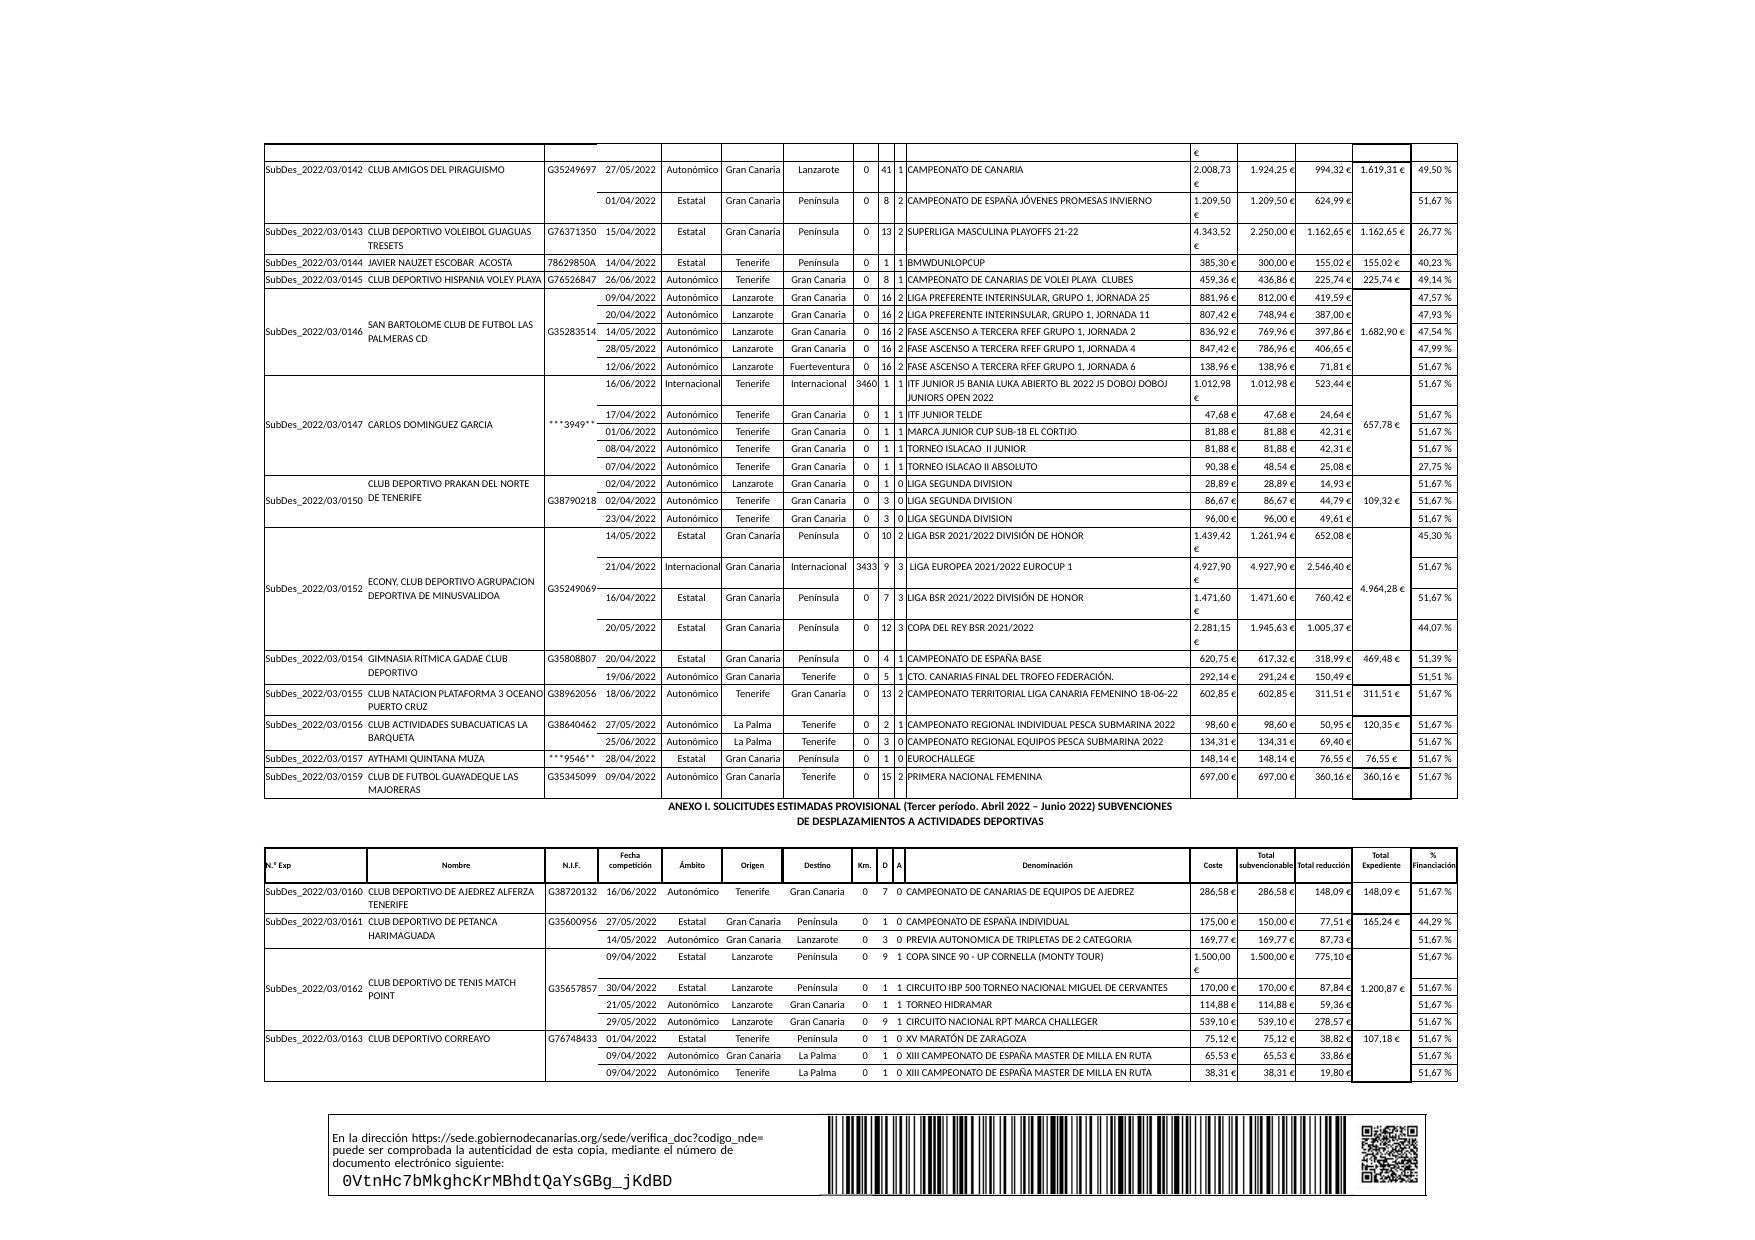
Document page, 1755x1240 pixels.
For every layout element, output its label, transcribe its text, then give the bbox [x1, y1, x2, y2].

table_cell 87,73 € [1296, 931, 1351, 947]
table_cell 09/04/2022 [598, 949, 662, 978]
table_cell 50,95 € [1296, 716, 1352, 732]
table_cell Gran Canaria [784, 406, 853, 423]
table_cell 38,31 € [1238, 1065, 1295, 1081]
table_cell 71,81 € [1296, 358, 1352, 374]
table_cell Autonómico [662, 493, 721, 509]
table_cell 109,32 € [1353, 476, 1410, 526]
table_cell 170,00 € [1238, 979, 1295, 995]
table_cell 0 [895, 510, 906, 526]
table_cell Lanzarote [722, 979, 782, 995]
table_cell 311,51 € [1353, 686, 1410, 715]
table_cell Estatal [662, 620, 721, 650]
table_cell 1 [879, 441, 894, 457]
table_cell 49,61 € [1296, 510, 1352, 526]
table_cell Lanzarote [722, 324, 783, 340]
table_cell Autonómico [662, 272, 721, 288]
table_cell Tenerife [722, 376, 783, 405]
table_cell Autonómico [662, 306, 721, 323]
table_cell COPA SINCE 90 - UP CORNELLA (MONTY TOUR) [905, 949, 1190, 978]
table_cell 41 [879, 162, 894, 192]
table_cell Gran Canaria [722, 558, 783, 588]
table_cell 0 [852, 931, 877, 947]
table_cell La Palma [722, 734, 783, 750]
table_cell G76371350 [545, 224, 597, 253]
table_cell Tenerife [722, 884, 782, 913]
table_cell TORNEO ISLACAO II JUNIOR [907, 441, 1190, 457]
table_cell 1.012,98 € [1238, 376, 1295, 405]
table_cell 49,50 % [1412, 162, 1457, 192]
table_cell 16 [879, 358, 894, 374]
table_cell 881,96 € [1191, 289, 1237, 305]
table_cell 1 [877, 1048, 893, 1064]
table_cell 9 [879, 558, 894, 588]
table_cell [367, 145, 544, 161]
table_cell Tenerife [722, 1031, 782, 1047]
table_cell Gran Canaria [784, 289, 853, 305]
table_cell 2.008,73 € [1191, 162, 1237, 192]
table_cell 1.471,60 € [1238, 589, 1295, 619]
table_cell 1 [877, 1065, 893, 1081]
table_cell 51,67 % [1412, 558, 1457, 588]
table_cell 652,08 € [1296, 528, 1352, 557]
table_cell 169,77 € [1238, 931, 1295, 947]
table_cell 1.005,37 € [1296, 620, 1352, 650]
table_cell Autonómico [662, 996, 722, 1012]
table_cell [784, 144, 853, 161]
table_cell 387,00 € [1296, 306, 1352, 323]
table_cell 0 [893, 1048, 905, 1064]
table_cell 15 [879, 768, 894, 798]
table_cell 0 [852, 884, 877, 913]
table_cell CAMPEONATO TERRITORIAL LIGA CANARIA FEMENINO 18-06-22 [907, 685, 1190, 715]
table_cell Lanzarote [722, 306, 783, 323]
table_cell Gran Canaria [784, 424, 853, 440]
table_cell 994,32 € [1296, 162, 1352, 192]
table_cell SubDes_2022/03/0152 [265, 528, 367, 650]
table_cell 3 [879, 493, 894, 509]
table_cell 775,10 € [1296, 949, 1351, 978]
table_cell Autonómico [662, 341, 721, 357]
table_cell Tenerife [784, 668, 853, 684]
table_cell [1296, 144, 1352, 161]
table_cell [895, 144, 906, 161]
table_cell 08/04/2022 [597, 441, 661, 457]
table_cell CAMPEONATO REGIONAL EQUIPOS PESCA SUBMARINA 2022 [907, 734, 1190, 750]
table_cell [1412, 144, 1457, 161]
table_cell Gran Canaria [722, 914, 782, 930]
table_cell Autonómico [662, 931, 722, 947]
table_cell 0 [854, 272, 878, 288]
table_cell 7 [877, 884, 893, 913]
table_cell 01/04/2022 [597, 193, 661, 223]
table_cell Autonómico [662, 441, 721, 457]
table_cell Autonómico [662, 162, 721, 192]
table_cell SubDes_2022/03/0155 [265, 685, 367, 715]
table_cell 51,67 % [1412, 734, 1457, 750]
table_cell COPA DEL REY BSR 2021/2022 [907, 620, 1190, 650]
table_cell [907, 144, 1190, 161]
table_cell ECONY, CLUB DEPORTIVO AGRUPACION DEPORTIVA DE MINUSVALIDOA [367, 528, 544, 650]
table_cell 0 [852, 1031, 877, 1047]
table_cell 148,09 € [1353, 883, 1410, 913]
table_cell 1 [893, 1014, 905, 1030]
table_cell 1 [895, 406, 906, 423]
table_cell G35657857 [546, 949, 598, 1030]
table_cell 300,00 € [1238, 255, 1295, 271]
table_cell CLUB DE FUTBOL GUAYADEQUE LAS MAJORERAS [367, 768, 544, 798]
table_cell Tenerife [722, 493, 783, 509]
table_cell 16 [879, 341, 894, 357]
table_cell 09/04/2022 [597, 289, 661, 305]
table_cell [545, 145, 597, 161]
table_cell 51,67 % [1412, 424, 1457, 440]
table_cell 748,94 € [1238, 306, 1295, 323]
table_cell Internacional [662, 558, 721, 588]
table_cell ITF JUNIOR J5 BANIA LUKA ABIERTO BL 2022 J5 DOBOJ DOBOJ JUNIORS OPEN 2022 [907, 376, 1190, 405]
table_cell CLUB AMIGOS DEL PIRAGUISMO [367, 162, 544, 223]
table_cell 0 [854, 162, 878, 192]
table_cell 16/04/2022 [597, 589, 661, 619]
table_cell 14/05/2022 [597, 528, 661, 557]
table_cell 1.945,63 € [1238, 620, 1295, 650]
table_cell 75,12 € [1238, 1031, 1295, 1047]
table_cell Gran Canaria [784, 306, 853, 323]
table_cell 165,24 € [1353, 915, 1410, 947]
table_cell LIGA PREFERENTE INTERINSULAR, GRUPO 1, JORNADA 11 [907, 306, 1190, 323]
table_cell SubDes_2022/03/0147 [265, 376, 367, 474]
table_cell 469,48 € [1353, 651, 1410, 684]
table_cell 42,31 € [1296, 424, 1352, 440]
table_cell 1 [895, 162, 906, 192]
table_cell 138,96 € [1191, 358, 1237, 374]
table_cell Tenerife [722, 510, 783, 526]
table_cell Lanzarote [784, 162, 853, 192]
table_cell G35249697 [545, 162, 597, 223]
table_cell 0 [854, 734, 878, 750]
table_cell 0 [852, 1014, 877, 1030]
table_cell La Palma [783, 1048, 852, 1064]
table_cell Gran Canaria [783, 884, 852, 913]
table_cell [597, 144, 661, 161]
table_cell 28/04/2022 [597, 751, 661, 767]
table_cell 12 [879, 620, 894, 650]
table_cell G35600956 [546, 914, 598, 947]
table_cell G35808807 [545, 651, 597, 684]
table_cell 0 [854, 716, 878, 732]
table_cell 51,67 % [1412, 716, 1457, 732]
table_cell 1 [879, 376, 894, 405]
table_cell 9 [877, 949, 893, 978]
table_cell Península [784, 620, 853, 650]
table_cell Tenerife [722, 458, 783, 474]
table_cell 385,30 € [1191, 255, 1237, 271]
table_cell 286,58 € [1238, 884, 1295, 913]
table_cell 0 [852, 949, 877, 978]
table_cell 0 [895, 734, 906, 750]
table_cell 98,60 € [1238, 716, 1295, 732]
table_cell Autonómico [662, 884, 722, 913]
table_cell 1.162,65 € [1353, 224, 1410, 253]
table_cell 539,10 € [1191, 1014, 1237, 1030]
table_cell 1 [893, 996, 905, 1012]
table_cell SubDes_2022/03/0163 [265, 1031, 367, 1081]
table_cell 107,18 € [1353, 1031, 1410, 1081]
table_cell 0 [852, 996, 877, 1012]
table_cell Tenerife [722, 255, 783, 271]
table_cell 539,10 € [1238, 1014, 1295, 1030]
table_cell 26,77 % [1412, 224, 1457, 253]
table_cell 02/04/2022 [597, 476, 661, 492]
table_cell 13 [879, 685, 894, 715]
table_cell [662, 144, 721, 161]
table_cell 51,39 % [1412, 651, 1457, 667]
table_cell 28,89 € [1191, 476, 1237, 492]
table_cell Península [784, 255, 853, 271]
table_cell 51,67 % [1412, 931, 1457, 947]
table_cell SubDes_2022/03/0156 [265, 716, 367, 750]
table_cell 2 [895, 358, 906, 374]
table_cell Gran Canaria [784, 324, 853, 340]
table_cell 4.964,28 € [1353, 528, 1410, 650]
table_cell Gran Canaria [722, 589, 783, 619]
table_cell 120,35 € [1353, 717, 1410, 750]
table_cell CARLOS DOMINGUEZ GARCIA [367, 376, 544, 474]
table_cell 30/04/2022 [598, 979, 662, 995]
table_cell ITF JUNIOR TELDE [907, 406, 1190, 423]
table_cell 90,38 € [1191, 458, 1237, 474]
table_cell 148,14 € [1238, 751, 1295, 767]
table_cell 42,31 € [1296, 441, 1352, 457]
table_cell CLUB DEPORTIVO DE TENIS MATCH POINT [367, 949, 545, 1030]
table_cell SubDes_2022/03/0157 [265, 751, 367, 767]
table_cell 27/05/2022 [597, 162, 661, 192]
table_cell 75,12 € [1191, 1031, 1237, 1047]
table_cell 1.471,60 € [1191, 589, 1237, 619]
table_cell Autonómico [662, 358, 721, 374]
table_cell 1.924,25 € [1238, 162, 1295, 192]
table_cell 27,75 % [1412, 458, 1457, 474]
table_cell CIRCUITO IBP 500 TORNEO NACIONAL MIGUEL DE CERVANTES [905, 979, 1190, 995]
table_cell Gran Canaria [784, 458, 853, 474]
table_cell 19/06/2022 [597, 668, 661, 684]
table_cell Gran Canaria [784, 341, 853, 357]
table_cell PRIMERA NACIONAL FEMENINA [907, 768, 1190, 798]
table_cell LIGA EUROPEA 2021/2022 EUROCUP 1 [907, 558, 1190, 588]
table_cell G38790218 [545, 476, 597, 526]
table_cell 4 [879, 651, 894, 667]
table_cell TORNEO ISLACAO II ABSOLUTO [907, 458, 1190, 474]
table_cell 1 [895, 716, 906, 732]
table_cell Autonómico [662, 510, 721, 526]
table_cell 14/05/2022 [597, 324, 661, 340]
table_cell CLUB DEPORTIVO DE AJEDREZ ALFERZA TENERIFE [367, 884, 545, 913]
table_cell Estatal [662, 751, 721, 767]
table_cell Gran Canaria [722, 193, 783, 223]
table_cell 1.209,50 € [1238, 193, 1295, 223]
table_cell 16/06/2022 [598, 884, 662, 913]
table_cell 27/05/2022 [598, 914, 662, 930]
table_cell CLUB DEPORTIVO DE PETANCA HARIMAGUADA [367, 914, 545, 947]
table_cell 69,40 € [1296, 734, 1352, 750]
table_cell 2 [895, 289, 906, 305]
table_cell 51,67 % [1412, 751, 1457, 767]
table_cell ***9546** [545, 751, 597, 767]
table_cell 51,67 % [1412, 1065, 1457, 1081]
table_cell 170,00 € [1191, 979, 1237, 995]
table_cell LIGA SEGUNDA DIVISION [907, 476, 1190, 492]
table_cell CAMPEONATO REGIONAL INDIVIDUAL PESCA SUBMARINA 2022 [907, 716, 1190, 732]
table_cell 76,55 € [1353, 751, 1410, 767]
table_header Denominación [906, 849, 1189, 882]
table_cell Lanzarote [722, 358, 783, 374]
table_cell 836,92 € [1191, 324, 1237, 340]
table_cell 2 [895, 306, 906, 323]
table_cell 697,00 € [1191, 768, 1237, 798]
table_cell 3 [879, 734, 894, 750]
table_cell 1 [895, 255, 906, 271]
table_cell 0 [893, 914, 905, 930]
table_cell Península [784, 528, 853, 557]
table_cell 4.927,90 € [1238, 558, 1295, 588]
table_cell 1 [893, 979, 905, 995]
table_cell 1 [895, 272, 906, 288]
table_cell 3433 [854, 558, 878, 588]
table_cell 1 [879, 255, 894, 271]
table_header Fecha competición [599, 849, 661, 882]
table_cell 51,67 % [1412, 768, 1457, 798]
table_cell 0 [854, 324, 878, 340]
table_cell Península [783, 1031, 852, 1047]
table_header Total reducción [1296, 849, 1351, 882]
table_cell 14,93 € [1296, 476, 1352, 492]
table_cell 51,67 % [1412, 406, 1457, 423]
table_cell Gran Canaria [722, 1048, 782, 1064]
table_cell 0 [893, 931, 905, 947]
table_cell Península [784, 751, 853, 767]
table_cell 0 [893, 1065, 905, 1081]
table_cell 2.250,00 € [1238, 224, 1295, 253]
table_cell Lanzarote [722, 1014, 782, 1030]
table_cell Autonómico [662, 1065, 722, 1081]
table_cell 2.546,40 € [1296, 558, 1352, 588]
table_cell 602,85 € [1191, 685, 1237, 715]
table_header Ámbito [663, 849, 721, 882]
table_cell Gran Canaria [722, 931, 782, 947]
table_cell XIII CAMPEONATO DE ESPAÑA MASTER DE MILLA EN RUTA [905, 1065, 1190, 1081]
table_cell 09/04/2022 [598, 1048, 662, 1064]
table_cell 81,88 € [1238, 424, 1295, 440]
table_cell Tenerife [784, 734, 853, 750]
table_cell 28/05/2022 [597, 341, 661, 357]
table_cell 51,67 % [1412, 476, 1457, 492]
table_cell 0 [854, 424, 878, 440]
table_header Origen [723, 849, 781, 882]
table_cell SAN BARTOLOME CLUB DE FUTBOL LAS PALMERAS CD [367, 289, 544, 374]
table_cell 360,16 € [1353, 769, 1410, 798]
table_cell 311,51 € [1296, 685, 1352, 715]
table_cell 134,31 € [1238, 734, 1295, 750]
table_cell 51,67 % [1412, 376, 1457, 405]
table_cell 114,88 € [1238, 996, 1295, 1012]
table_cell SubDes_2022/03/0142 [265, 162, 367, 223]
table_cell 51,67 % [1412, 358, 1457, 374]
table_header N.I.F. [546, 849, 597, 882]
table_cell 0 [854, 768, 878, 798]
table_cell 278,57 € [1296, 1014, 1351, 1030]
table_cell 96,00 € [1238, 510, 1295, 526]
table_cell Gran Canaria [784, 272, 853, 288]
table_cell 624,99 € [1296, 193, 1352, 223]
table_cell 523,44 € [1296, 376, 1352, 405]
table_cell ***3949** [545, 376, 597, 474]
table_header Nombre [368, 849, 544, 882]
table_cell Autonómico [662, 1048, 722, 1064]
table_cell 51,67 % [1412, 441, 1457, 457]
table_cell 01/06/2022 [597, 424, 661, 440]
table_cell 16 [879, 306, 894, 323]
table_cell Autonómico [662, 324, 721, 340]
table_cell Península [784, 589, 853, 619]
table_cell 48,54 € [1238, 458, 1295, 474]
table_cell 27/05/2022 [597, 716, 661, 732]
table_cell Estatal [662, 255, 721, 271]
table_cell 3460 [854, 376, 878, 405]
table_cell 657,78 € [1353, 376, 1410, 474]
table_cell 0 [854, 289, 878, 305]
table_header A [894, 849, 904, 882]
table_cell 0 [895, 476, 906, 492]
table_cell 51,67 % [1412, 884, 1457, 913]
table_cell 20/05/2022 [597, 620, 661, 650]
table_cell 292,14 € [1191, 668, 1237, 684]
table_cell G38962056 [545, 685, 597, 715]
table_cell [879, 144, 894, 161]
table_cell [854, 144, 878, 161]
table_cell 81,88 € [1238, 441, 1295, 457]
table_cell JAVIER NAUZET ESCOBAR ACOSTA [367, 255, 544, 271]
table_cell 2 [895, 768, 906, 798]
table_cell 3 [895, 589, 906, 619]
table_cell 0 [854, 528, 878, 557]
table_cell 3 [877, 931, 893, 947]
table_cell 2.281,15 € [1191, 620, 1237, 650]
table_cell 33,86 € [1296, 1048, 1351, 1064]
table_cell FASE ASCENSO A TERCERA RFEF GRUPO 1, JORNADA 2 [907, 324, 1190, 340]
table_cell SubDes_2022/03/0145 [265, 272, 367, 288]
table_cell 09/04/2022 [597, 768, 661, 798]
table_cell 1.619,31 € [1353, 163, 1410, 223]
table_cell Lanzarote [722, 476, 783, 492]
table_cell Estatal [662, 528, 721, 557]
table_cell 1 [879, 751, 894, 767]
table_cell CAMPEONATO DE ESPAÑA INDIVIDUAL [905, 914, 1190, 930]
table_cell Autonómico [662, 668, 721, 684]
table_cell 155,02 € [1296, 255, 1352, 271]
table_cell 81,88 € [1191, 424, 1237, 440]
table_header % Financiación [1412, 849, 1456, 882]
table_cell Tenerife [722, 441, 783, 457]
table_cell 0 [852, 914, 877, 930]
table_cell Internacional [784, 376, 853, 405]
table_cell XV MARATÓN DE ZARAGOZA [905, 1031, 1190, 1047]
table_cell CAMPEONATO DE CANARIAS DE EQUIPOS DE AJEDREZ [905, 884, 1190, 913]
table_cell CLUB DEPORTIVO VOLEIBOL GUAGUAS TRESETS [367, 224, 544, 253]
table_cell AYTHAMI QUINTANA MUZA [367, 751, 544, 767]
table_cell 14/04/2022 [597, 255, 661, 271]
table_cell 44,79 € [1296, 493, 1352, 509]
table_cell 0 [854, 193, 878, 223]
table_cell 38,31 € [1191, 1065, 1237, 1081]
table_cell Península [783, 949, 852, 978]
table_cell Gran Canaria [722, 768, 783, 798]
table_cell 1.200,87 € [1353, 949, 1410, 1030]
table_cell Península [784, 193, 853, 223]
table_cell 419,59 € [1296, 289, 1352, 305]
table_cell 8 [879, 193, 894, 223]
table_cell 1.682,90 € [1353, 290, 1410, 374]
table_cell La Palma [722, 716, 783, 732]
table_cell 14/05/2022 [598, 931, 662, 947]
table_cell Gran Canaria [784, 685, 853, 715]
table_cell Tenerife [722, 1065, 782, 1081]
table_cell G38640462 [545, 716, 597, 750]
table_cell 1 [895, 441, 906, 457]
table_cell 87,84 € [1296, 979, 1351, 995]
table_cell 114,88 € [1191, 996, 1237, 1012]
table_cell Gran Canaria [722, 162, 783, 192]
table_cell 1 [895, 376, 906, 405]
table_cell 21/04/2022 [597, 558, 661, 588]
table_cell 617,32 € [1238, 651, 1295, 667]
table_cell Gran Canaria [722, 528, 783, 557]
table_cell 13 [879, 224, 894, 253]
table_cell 148,09 € [1296, 884, 1351, 913]
table_cell 3 [895, 558, 906, 588]
table_cell 44,07 % [1412, 620, 1457, 650]
table_cell CAMPEONATO DE CANARIA [907, 162, 1190, 192]
table_cell 406,65 € [1296, 341, 1352, 357]
table_cell SubDes_2022/03/0159 [265, 768, 367, 798]
table_cell CLUB DEPORTIVO CORREAYO [367, 1031, 545, 1081]
table_cell 1.012,98 € [1191, 376, 1237, 405]
table_cell 0 [854, 255, 878, 271]
table_cell 15/04/2022 [597, 224, 661, 253]
table_cell 7 [879, 589, 894, 619]
table_cell Gran Canaria [783, 1014, 852, 1030]
table_cell 51,51 % [1412, 668, 1457, 684]
table_cell 59,36 € [1296, 996, 1351, 1012]
table_cell Estatal [662, 949, 722, 978]
table_cell 1 [879, 406, 894, 423]
table_header N.º Exp [266, 849, 366, 882]
table_cell 47,68 € [1191, 406, 1237, 423]
table_cell Autonómico [662, 406, 721, 423]
table_cell 0 [895, 493, 906, 509]
table_cell 4.343,52 € [1191, 224, 1237, 253]
table_cell 0 [854, 510, 878, 526]
table_cell 2 [879, 716, 894, 732]
table_cell 697,00 € [1238, 768, 1295, 798]
table_cell SubDes_2022/03/0144 [265, 255, 367, 271]
table_cell Tenerife [722, 685, 783, 715]
table_cell 602,85 € [1238, 685, 1295, 715]
table_cell 65,53 € [1238, 1048, 1295, 1064]
table_cell Península [784, 651, 853, 667]
table_cell Tenerife [722, 424, 783, 440]
table_cell SUPERLIGA MASCULINA PLAYOFFS 21-22 [907, 224, 1190, 253]
table_cell 19,80 € [1296, 1065, 1351, 1081]
table_cell 44,29 % [1412, 914, 1457, 930]
table_cell 150,00 € [1238, 914, 1295, 930]
table_cell 0 [895, 751, 906, 767]
table_cell 1.500,00 € [1191, 949, 1237, 978]
table_cell 0 [854, 441, 878, 457]
table_cell FASE ASCENSO A TERCERA RFEF GRUPO 1, JORNADA 6 [907, 358, 1190, 374]
table_cell 47,54 % [1412, 324, 1457, 340]
table_cell 20/04/2022 [597, 651, 661, 667]
table_cell CTO. CANARIAS FINAL DEL TROFEO FEDERACIÓN. [907, 668, 1190, 684]
table_cell 77,51 € [1296, 914, 1351, 930]
table_cell Lanzarote [722, 289, 783, 305]
table_cell G38720132 [546, 884, 598, 913]
table_cell 1 [895, 651, 906, 667]
table_cell 0 [854, 620, 878, 650]
table_cell G35283514 [545, 289, 597, 374]
table_cell CIRCUITO NACIONAL RPT MARCA CHALLEGER [905, 1014, 1190, 1030]
table_cell Autonómico [662, 476, 721, 492]
table_cell 5 [879, 668, 894, 684]
table_cell 0 [893, 884, 905, 913]
table_cell 51,67 % [1412, 1048, 1457, 1064]
text ANEXO I. SOLICITUDES ESTIMADAS PROVISIONAL (Tercer período. Abril 2022 – Junio 2022) SUBVENCIONES DE DESPLAZAMIENTOS A ACTIVIDADES DEPORTIVAS [665, 799, 1176, 828]
table_cell 8 [879, 272, 894, 288]
table_cell 01/04/2022 [598, 1031, 662, 1047]
table_cell EUROCHALLEGE [907, 751, 1190, 767]
table_cell 760,42 € [1296, 589, 1352, 619]
table_cell 3 [895, 620, 906, 650]
table_cell 0 [854, 493, 878, 509]
table_cell 148,14 € [1191, 751, 1237, 767]
table_header Km. [853, 849, 876, 882]
table_cell 17/04/2022 [597, 406, 661, 423]
table_cell G35249069 [545, 528, 597, 650]
table_cell CLUB NATACION PLATAFORMA 3 OCEANO PUERTO CRUZ [367, 685, 544, 715]
table_cell 38,82 € [1296, 1031, 1351, 1047]
table_cell 51,67 % [1412, 193, 1457, 223]
table_cell 29/05/2022 [598, 1014, 662, 1030]
table_cell 155,02 € [1353, 255, 1410, 271]
table_header Coste [1191, 849, 1236, 882]
table_cell 0 [854, 358, 878, 374]
table_header Total subvencionable [1238, 849, 1294, 882]
table_cell 134,31 € [1191, 734, 1237, 750]
table_cell 47,99 % [1412, 341, 1457, 357]
table_cell 49,14 % [1412, 272, 1457, 288]
table_cell 1 [877, 979, 893, 995]
table_cell 0 [854, 589, 878, 619]
table_cell 769,96 € [1238, 324, 1295, 340]
table_cell Gran Canaria [783, 996, 852, 1012]
table_cell XIII CAMPEONATO DE ESPAÑA MASTER DE MILLA EN RUTA [905, 1048, 1190, 1064]
table_cell GIMNASIA RITMICA GADAE CLUB DEPORTIVO [367, 651, 544, 684]
table_cell SubDes_2022/03/0146 [265, 289, 367, 374]
table_cell 47,68 € [1238, 406, 1295, 423]
table_cell 16 [879, 324, 894, 340]
table_cell Gran Canaria [722, 620, 783, 650]
table_cell SubDes_2022/03/0154 [265, 651, 367, 684]
table_cell Lanzarote [783, 931, 852, 947]
table_cell [722, 144, 783, 161]
table_cell 225,74 € [1353, 272, 1410, 288]
table_cell Península [783, 914, 852, 930]
table_cell TORNEO HIDRAMAR [905, 996, 1190, 1012]
table_cell 51,67 % [1412, 1031, 1457, 1047]
table_cell G76526847 [545, 272, 597, 288]
table_cell 1 [895, 668, 906, 684]
table_cell 02/04/2022 [597, 493, 661, 509]
table_cell Gran Canaria [784, 510, 853, 526]
table_cell 12/06/2022 [597, 358, 661, 374]
table_cell Estatal [662, 224, 721, 253]
table_cell SubDes_2022/03/0150 [265, 476, 367, 526]
table_cell Internacional [784, 558, 853, 588]
table_cell Gran Canaria [722, 651, 783, 667]
table_cell 175,00 € [1191, 914, 1237, 930]
table_cell 2 [895, 685, 906, 715]
table_cell 81,88 € [1191, 441, 1237, 457]
table_cell [1353, 145, 1410, 161]
table_cell 45,30 % [1412, 528, 1457, 557]
table_cell PREVIA AUTONOMICA DE TRIPLETAS DE 2 CATEGORIA [905, 931, 1190, 947]
table_cell Península [784, 224, 853, 253]
table_cell 0 [854, 476, 878, 492]
table_cell 1 [879, 458, 894, 474]
table_cell MARCA JUNIOR CUP SUB-18 EL CORTIJO [907, 424, 1190, 440]
table_cell 786,96 € [1238, 341, 1295, 357]
table_cell BMWDUNLOPCUP [907, 255, 1190, 271]
table_cell Gran Canaria [784, 476, 853, 492]
table_cell Fuerteventura [784, 358, 853, 374]
table_cell Gran Canaria [722, 224, 783, 253]
table_cell 0 [854, 341, 878, 357]
table_cell 0 [852, 1065, 877, 1081]
table_cell 459,36 € [1191, 272, 1237, 288]
table_cell SubDes_2022/03/0161 [265, 914, 367, 947]
table_cell 86,67 € [1191, 493, 1237, 509]
table_cell 620,75 € [1191, 651, 1237, 667]
table_cell € [1191, 144, 1237, 161]
table_cell LIGA SEGUNDA DIVISION [907, 493, 1190, 509]
table_cell 21/05/2022 [598, 996, 662, 1012]
table_cell CAMPEONATO DE ESPAÑA BASE [907, 651, 1190, 667]
table_cell 1.500,00 € [1238, 949, 1295, 978]
table_cell 138,96 € [1238, 358, 1295, 374]
table_cell 76,55 € [1296, 751, 1352, 767]
table_header Destino [784, 849, 851, 882]
table_cell Autonómico [662, 1014, 722, 1030]
table_cell 291,24 € [1238, 668, 1295, 684]
table_cell LIGA BSR 2021/2022 DIVISIÓN DE HONOR [907, 528, 1190, 557]
table_cell Autonómico [662, 289, 721, 305]
table_cell 10 [879, 528, 894, 557]
table_cell 225,74 € [1296, 272, 1352, 288]
table_cell Estatal [662, 651, 721, 667]
table_cell 1 [877, 996, 893, 1012]
table_cell Autonómico [662, 734, 721, 750]
table_cell 0 [854, 406, 878, 423]
table_cell 169,77 € [1191, 931, 1237, 947]
table_cell 96,00 € [1191, 510, 1237, 526]
table_cell Gran Canaria [722, 668, 783, 684]
table_cell 0 [852, 979, 877, 995]
table_cell 436,86 € [1238, 272, 1295, 288]
table_cell 847,42 € [1191, 341, 1237, 357]
table_cell Estatal [662, 193, 721, 223]
table_cell 86,67 € [1238, 493, 1295, 509]
table_cell 1 [895, 424, 906, 440]
table_cell 0 [854, 668, 878, 684]
table_cell 3 [879, 510, 894, 526]
table_cell 0 [854, 685, 878, 715]
table_cell 397,86 € [1296, 324, 1352, 340]
table_cell 2 [895, 193, 906, 223]
table_cell Gran Canaria [722, 751, 783, 767]
table_cell [1238, 144, 1295, 161]
table_cell SubDes_2022/03/0160 [265, 884, 367, 913]
table_cell 0 [852, 1048, 877, 1064]
table_cell Tenerife [722, 406, 783, 423]
table_header D [878, 849, 892, 882]
table_cell 1 [879, 476, 894, 492]
table_cell 0 [854, 651, 878, 667]
table_cell Lanzarote [722, 341, 783, 357]
table_cell 0 [854, 306, 878, 323]
table_cell 807,42 € [1191, 306, 1237, 323]
table_cell 2 [895, 528, 906, 557]
table_cell G76748433 [546, 1031, 598, 1081]
table_cell 51,67 % [1412, 1014, 1457, 1030]
table_cell 286,58 € [1191, 884, 1237, 913]
table_cell FASE ASCENSO A TERCERA RFEF GRUPO 1, JORNADA 4 [907, 341, 1190, 357]
table_cell Estatal [662, 589, 721, 619]
table_cell Estatal [662, 914, 722, 930]
table_cell 98,60 € [1191, 716, 1237, 732]
table_cell Gran Canaria [784, 493, 853, 509]
table_cell Lanzarote [722, 996, 782, 1012]
table_cell 318,99 € [1296, 651, 1352, 667]
table_cell 16 [879, 289, 894, 305]
table_cell 51,67 % [1412, 589, 1457, 619]
table_cell SubDes_2022/03/0162 [265, 949, 367, 1030]
table_cell 1 [877, 1031, 893, 1047]
table_cell Lanzarote [722, 949, 782, 978]
table_cell CLUB DEPORTIVO PRAKAN DEL NORTE DE TENERIFE [367, 476, 544, 526]
table_cell 0 [893, 1031, 905, 1047]
table_header Total Expediente [1353, 848, 1410, 882]
table_cell 23/04/2022 [597, 510, 661, 526]
table_cell 51,67 % [1412, 510, 1457, 526]
table_cell 2 [895, 341, 906, 357]
table_cell 16/06/2022 [597, 376, 661, 405]
table_cell 812,00 € [1238, 289, 1295, 305]
table_cell 47,57 % [1412, 289, 1457, 305]
table_cell 47,93 % [1412, 306, 1457, 323]
table_cell G35345099 [545, 768, 597, 798]
table_cell Península [783, 979, 852, 995]
table_cell CAMPEONATO DE CANARIAS DE VOLEI PLAYA CLUBES [907, 272, 1190, 288]
table_cell 1 [893, 949, 905, 978]
table_cell SubDes_2022/03/0143 [265, 224, 367, 253]
table_cell 1 [895, 458, 906, 474]
table_cell 09/04/2022 [598, 1065, 662, 1081]
table_cell CLUB ACTIVIDADES SUBACUATICAS LA BARQUETA [367, 716, 544, 750]
table_cell 1.209,50 € [1191, 193, 1237, 223]
table_cell 1 [879, 424, 894, 440]
table_cell 0 [854, 458, 878, 474]
table_cell LIGA PREFERENTE INTERINSULAR, GRUPO 1, JORNADA 25 [907, 289, 1190, 305]
table_cell LIGA SEGUNDA DIVISION [907, 510, 1190, 526]
table_cell Autonómico [662, 768, 721, 798]
table_cell 26/06/2022 [597, 272, 661, 288]
table_cell Gran Canaria [784, 441, 853, 457]
table_cell 1.162,65 € [1296, 224, 1352, 253]
table_cell Internacional [662, 376, 721, 405]
table_cell 20/04/2022 [597, 306, 661, 323]
table_cell 78629850A [545, 255, 597, 271]
table_cell CLUB DEPORTIVO HISPANIA VOLEY PLAYA [367, 272, 544, 288]
table_cell 07/04/2022 [597, 458, 661, 474]
table_cell 4.927,90 € [1191, 558, 1237, 588]
table_cell Tenerife [784, 716, 853, 732]
table_cell 28,89 € [1238, 476, 1295, 492]
table_cell Autonómico [662, 716, 721, 732]
table_cell LIGA BSR 2021/2022 DIVISIÓN DE HONOR [907, 589, 1190, 619]
table_cell 51,67 % [1412, 996, 1457, 1012]
table_cell Estatal [662, 1031, 722, 1047]
table_cell La Palma [783, 1065, 852, 1081]
table_cell 24,64 € [1296, 406, 1352, 423]
table_cell 1.439,42 € [1191, 528, 1237, 557]
table_cell 40,23 % [1412, 255, 1457, 271]
table_cell 18/06/2022 [597, 685, 661, 715]
table_cell 65,53 € [1191, 1048, 1237, 1064]
table_cell Estatal [662, 979, 722, 995]
table_cell 2 [895, 324, 906, 340]
table_cell Autonómico [662, 424, 721, 440]
table_cell 2 [895, 224, 906, 253]
table_cell 1.261,94 € [1238, 528, 1295, 557]
table_cell 51,67 % [1412, 979, 1457, 995]
table_cell 360,16 € [1296, 768, 1352, 798]
table_cell [265, 145, 367, 161]
table_cell 0 [854, 751, 878, 767]
table_cell CAMPEONATO DE ESPAÑA JÓVENES PROMESAS INVIERNO [907, 193, 1190, 223]
table_cell Autonómico [662, 685, 721, 715]
table_cell Autonómico [662, 458, 721, 474]
table_cell Tenerife [784, 768, 853, 798]
table_cell 25/06/2022 [597, 734, 661, 750]
table_cell 51,67 % [1412, 685, 1457, 715]
table_cell 51,67 % [1412, 493, 1457, 509]
table_cell 1 [877, 914, 893, 930]
table_cell 150,49 € [1296, 668, 1352, 684]
table_cell 9 [877, 1014, 893, 1030]
table_cell 0 [854, 224, 878, 253]
table_cell Tenerife [722, 272, 783, 288]
table_cell 25,08 € [1296, 458, 1352, 474]
table_cell 51,67 % [1412, 949, 1457, 978]
